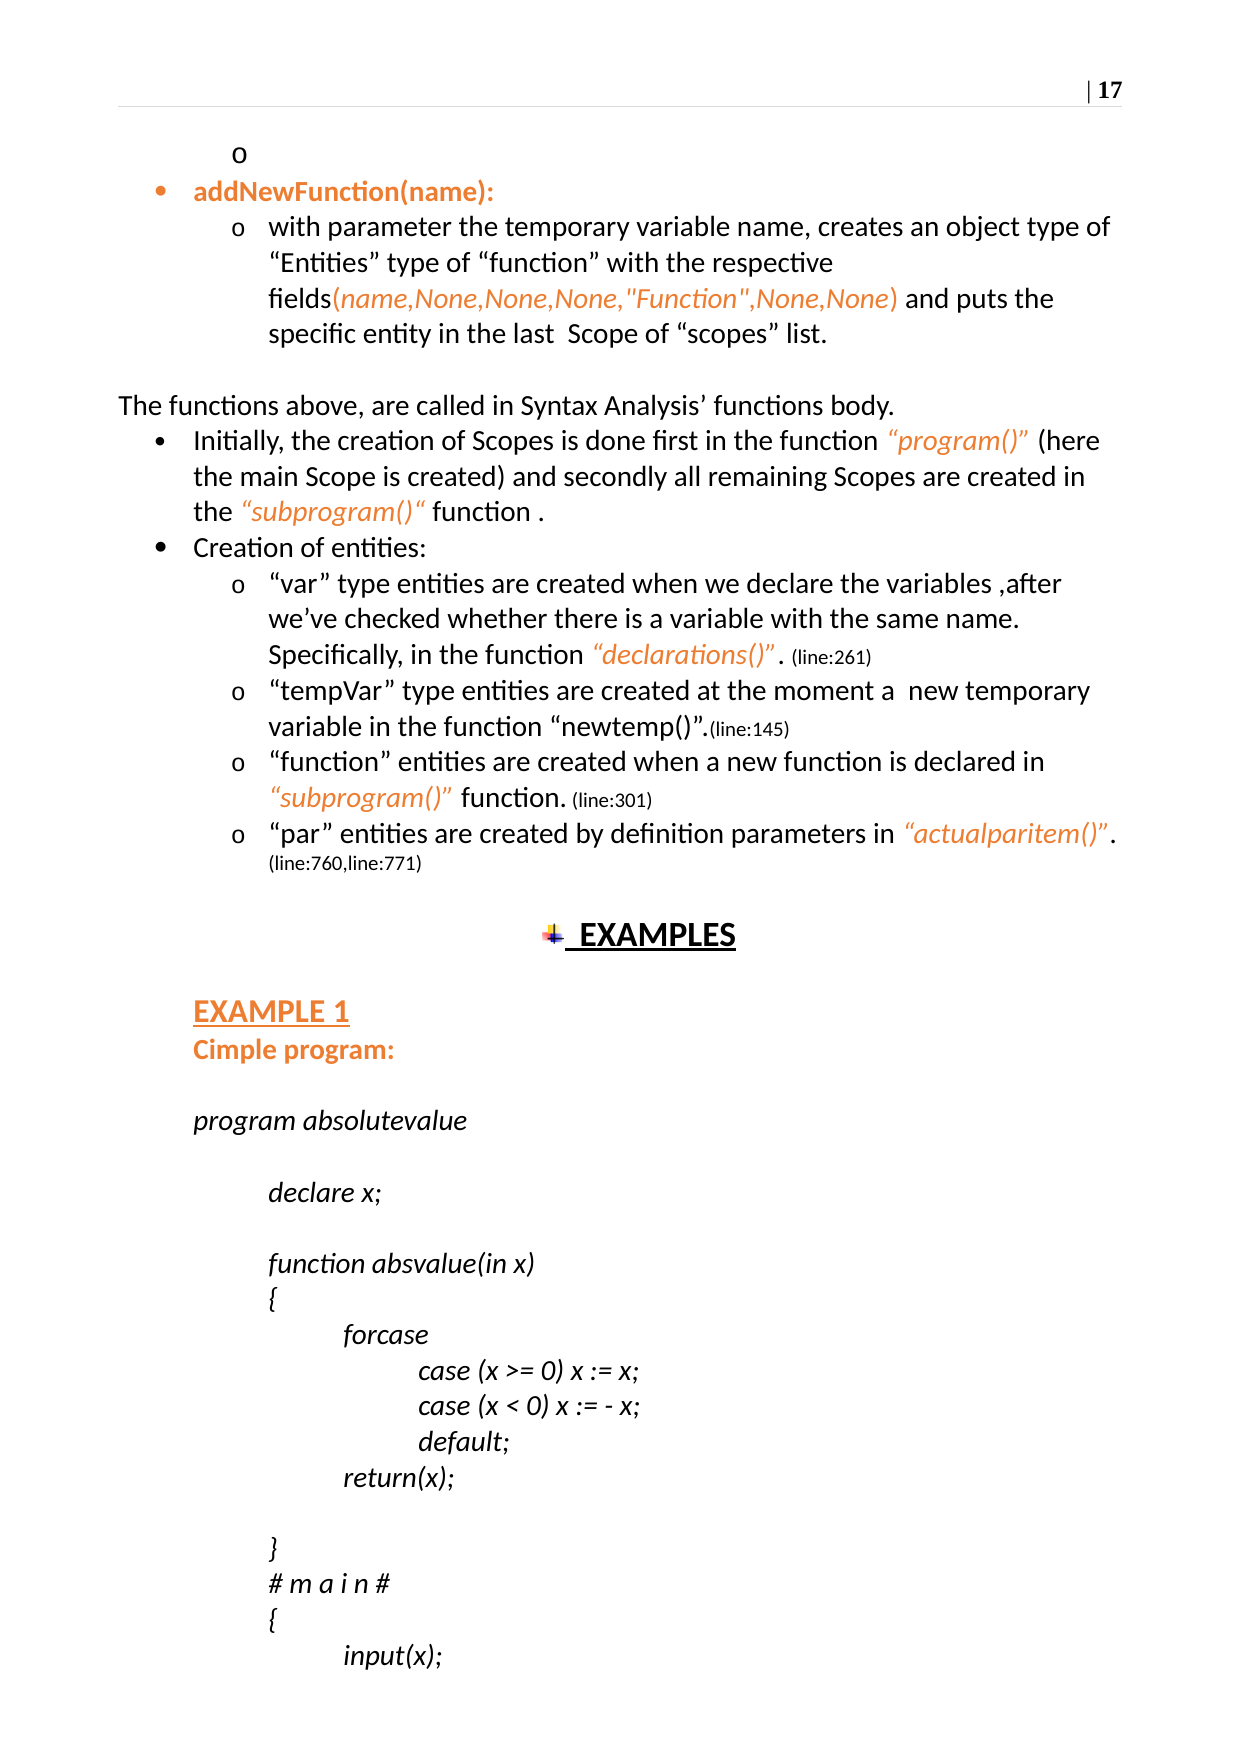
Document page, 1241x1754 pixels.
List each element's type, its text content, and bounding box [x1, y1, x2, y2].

text input(x); [193, 1637, 1122, 1672]
text The functions above, are called in Syntax Analysis’ functions body. [118, 387, 1122, 422]
text } [193, 1530, 1122, 1566]
text # m a i n # [193, 1566, 1122, 1601]
list with parameter the temporary variable name, creates an object type of “Entities” type of “function” with the respective fields(name,None,None,None,"Function",None,None) and puts the specific entity in the last Scope of “scopes” list. [231, 208, 1122, 351]
text function absvalue(in x) [193, 1245, 1122, 1281]
list Creation of entities: [156, 529, 1122, 565]
text default; [193, 1423, 1122, 1459]
list “function” entities are created when a new function is declared in “subprogram()” function. (line:301) [231, 743, 1122, 815]
text forcase [193, 1316, 1122, 1352]
text declare x; [193, 1174, 1122, 1209]
text { [193, 1601, 1122, 1637]
text { [193, 1281, 1122, 1316]
text program absolutevalue [193, 1102, 1122, 1138]
text EXAMPLE 1 [193, 991, 1122, 1031]
list “tempVar” type entities are created at the moment a new temporary variable in the function “newtemp()”.(line:145) [231, 672, 1122, 743]
text case (x < 0) x := - x; [193, 1387, 1122, 1423]
text Cimple program: [193, 1031, 1122, 1067]
list Initially, the creation of Scopes is done first in the function “program()” (here the main Scope is created) and secondly all remaining Scopes are created in the “subprogram()“ function . [156, 422, 1122, 529]
list “par” entities are created by definition parameters in “actualparitem()”.(line:760,line:771) [231, 815, 1122, 876]
list “var” type entities are created when we declare the variables ,after we’ve checked whether there is a variable with the same name. Specifically, in the function “declarations()”. (line:261) [231, 565, 1122, 672]
list EXAMPLES [156, 912, 1122, 955]
list addNewFunction(name): [156, 173, 1122, 208]
text case (x >= 0) x := x; [193, 1352, 1122, 1387]
text return(x); [193, 1459, 1122, 1494]
